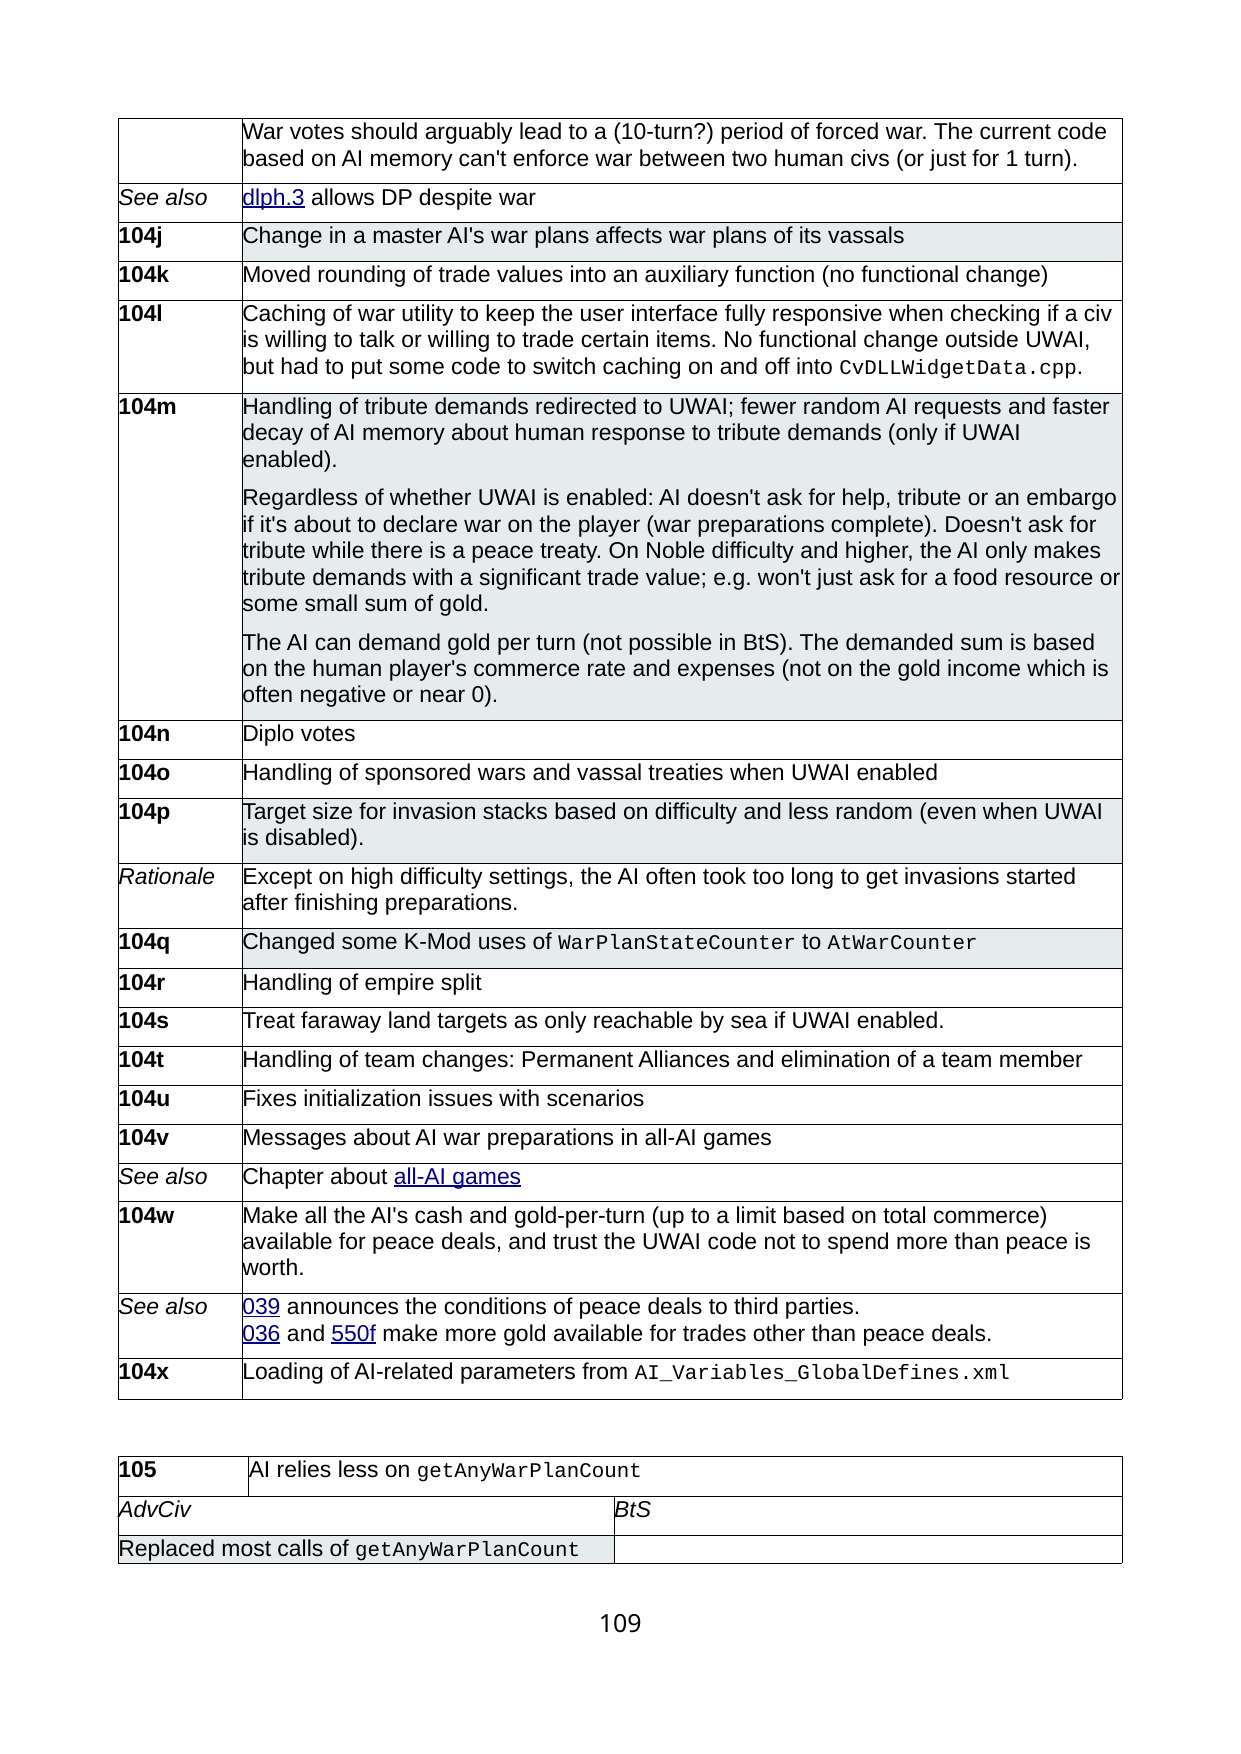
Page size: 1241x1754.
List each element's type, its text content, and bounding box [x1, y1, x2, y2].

table_cell 104t [119, 1047, 242, 1085]
table_cell BtS [615, 1497, 1122, 1535]
table_cell 104n [119, 721, 242, 759]
table_header AI relies less on getAnyWarPlanCount [249, 1457, 1122, 1496]
table_cell Handling of empire split [243, 969, 1122, 1007]
table_cell Rationale [119, 864, 242, 928]
table_cell 104j [119, 223, 242, 261]
table_cell Change in a master AI's war plans affects war plans of its vassals [243, 223, 1122, 261]
table_cell Caching of war utility to keep the user interface fully responsive when checking if a civ is willing to talk or willing to trade certain items. No functional change outside UWAI, but had to put some code to switch caching on and off into CvDLLWidgetData.cpp. [243, 301, 1122, 393]
table_cell 104w [119, 1202, 242, 1293]
table_cell [615, 1536, 1122, 1563]
table_cell See also [119, 1294, 242, 1358]
table_cell 104o [119, 760, 242, 798]
table_cell 104p [119, 799, 242, 863]
table_cell 104u [119, 1086, 242, 1124]
table_cell Handling of team changes: Permanent Alliances and elimination of a team member [243, 1047, 1122, 1085]
table_cell Handling of sponsored wars and vassal treaties when UWAI enabled [243, 760, 1122, 798]
table_cell 104r [119, 969, 242, 1007]
table_cell 104k [119, 262, 242, 300]
table_cell Diplo votes [243, 721, 1122, 759]
table_cell See also [119, 184, 242, 222]
table_cell Loading of AI-related parameters from AI_Variables_GlobalDefines.xml [243, 1359, 1122, 1398]
table_cell Handling of tribute demands redirected to UWAI; fewer random AI requests and faster decay of AI memory about human response to tribute demands (only if UWAI enabled). Regardless of whether UWAI is enabled: AI doesn't ask for help, tribute or an embargo if it's about to declare war on the player (war preparations complete). Doesn't ask for tribute while there is a peace treaty. On Noble difficulty and higher, the AI only makes tribute demands with a significant trade value; e.g. won't just ask for a food resource or some small sum of gold. The AI can demand gold per turn (not possible in BtS). The demanded sum is based on the human player's commerce rate and expenses (not on the gold income which is often negative or near 0). [243, 394, 1122, 720]
table_cell Treat faraway land targets as only reachable by sea if UWAI enabled. [243, 1008, 1122, 1046]
table_cell 104m [119, 394, 242, 720]
table_cell AdvCiv [119, 1497, 614, 1535]
table_cell See also [119, 1164, 242, 1201]
table_cell 104v [119, 1125, 242, 1163]
table_cell Moved rounding of trade values into an auxiliary function (no functional change) [243, 262, 1122, 300]
table_cell Except on high difficulty settings, the AI often took too long to get invasions started after finishing preparations. [243, 864, 1122, 928]
table_cell 104l [119, 301, 242, 393]
table_cell dlph.3 allows DP despite war [243, 184, 1122, 222]
table_cell Target size for invasion stacks based on difficulty and less random (even when UWAI is disabled). [243, 799, 1122, 863]
table_cell Messages about AI war preparations in all-AI games [243, 1125, 1122, 1163]
table_cell 104q [119, 929, 242, 968]
table_cell 039 announces the conditions of peace deals to third parties. 036 and 550f make more gold available for trades other than peace deals. [243, 1294, 1122, 1358]
table_cell Changed some K-Mod uses of WarPlanStateCounter to AtWarCounter [243, 929, 1122, 968]
table_cell Make all the AI's cash and gold-per-turn (up to a limit based on total commerce) available for peace deals, and trust the UWAI code not to spend more than peace is worth. [243, 1202, 1122, 1293]
table_cell Fixes initialization issues with scenarios [243, 1086, 1122, 1124]
table_cell War votes should arguably lead to a (10-turn?) period of forced war. The current code based on AI memory can't enforce war between two human civs (or just for 1 turn). [243, 119, 1122, 183]
table_header 105 [119, 1457, 248, 1496]
table_cell Chapter about all-AI games [243, 1164, 1122, 1201]
table_cell 104s [119, 1008, 242, 1046]
table_cell [119, 119, 242, 183]
table_cell 104x [119, 1359, 242, 1398]
table_cell Replaced most calls of getAnyWarPlanCount [119, 1536, 614, 1563]
